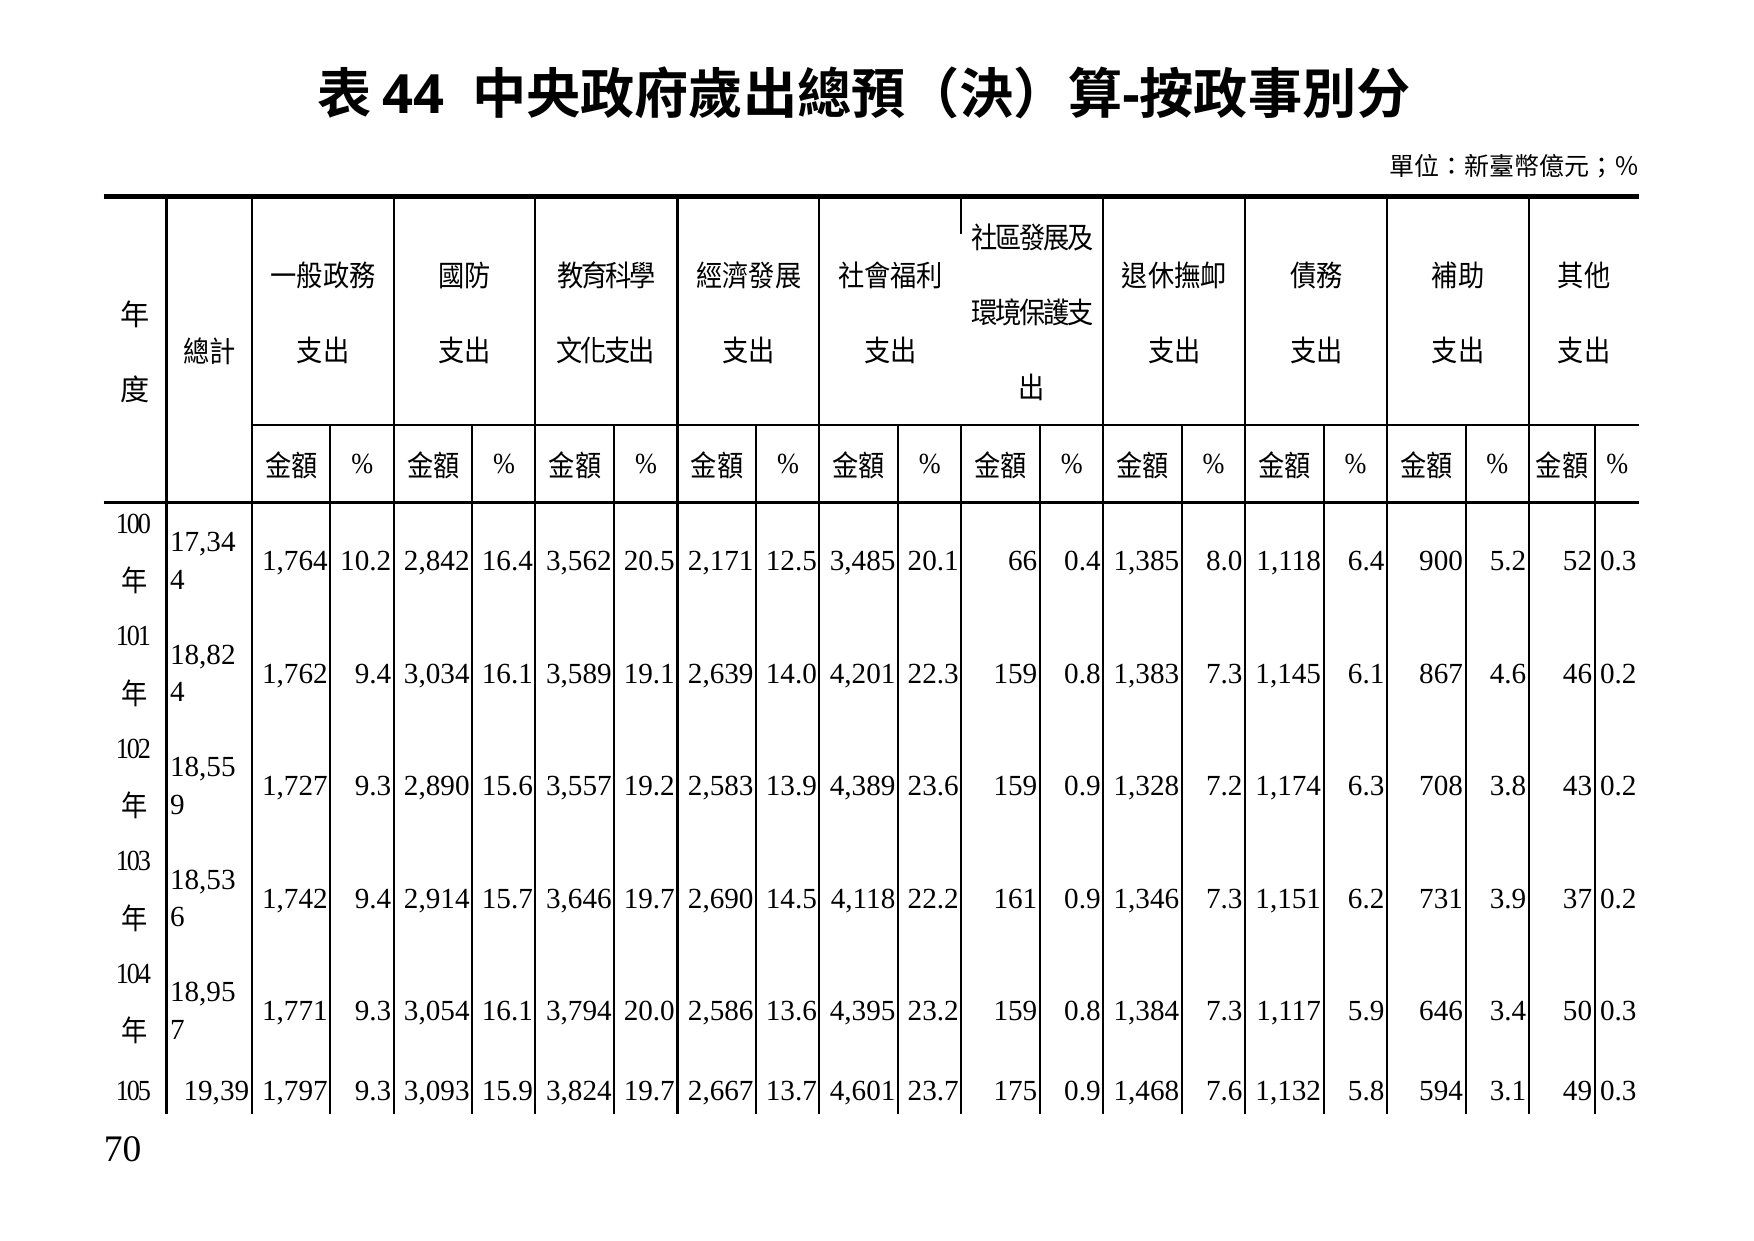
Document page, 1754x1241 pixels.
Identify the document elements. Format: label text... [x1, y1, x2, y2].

table_cell 18,957 [168, 954, 251, 1066]
table_cell 1,468 [1104, 1066, 1181, 1114]
table_cell 3,794 [536, 954, 613, 1066]
table_cell 7.3 [1183, 954, 1244, 1066]
table_cell 金額 [1246, 426, 1323, 501]
table_cell 3.1 [1467, 1066, 1528, 1114]
text 單位：新臺幣億元；％ [103, 146, 1639, 183]
table_cell 19.7 [615, 1066, 676, 1114]
table_header 社會福利 支出 [820, 199, 961, 424]
table_cell 105 [104, 1066, 165, 1114]
table_cell 0.8 [1041, 954, 1102, 1066]
table_cell 1,762 [253, 616, 329, 729]
table_cell 金額 [1388, 426, 1465, 501]
table_cell 6.3 [1325, 729, 1386, 841]
table_cell 19,39 [168, 1066, 251, 1114]
table_cell 0.9 [1041, 729, 1102, 841]
table_cell 0.2 [1596, 841, 1639, 954]
table_cell 159 [962, 729, 1039, 841]
table_cell % [899, 426, 960, 501]
table_cell 9.4 [331, 616, 393, 729]
table_cell 12.5 [757, 504, 818, 616]
table_cell 13.6 [757, 954, 818, 1066]
table_cell 2,690 [679, 841, 755, 954]
table_cell % [473, 426, 534, 501]
table_cell 15.6 [473, 729, 534, 841]
table_cell 1,151 [1246, 841, 1323, 954]
table_cell 66 [962, 504, 1039, 616]
table_cell 3,034 [395, 616, 471, 729]
table_cell 1,346 [1104, 841, 1181, 954]
table_cell 2,914 [395, 841, 471, 954]
table_cell 19.1 [615, 616, 676, 729]
table_cell 2,842 [395, 504, 471, 616]
table_header 年度 [104, 199, 165, 501]
table_cell 13.9 [757, 729, 818, 841]
table_cell 2,586 [679, 954, 755, 1066]
table_cell 100年 [104, 504, 165, 616]
table_cell 3,557 [536, 729, 613, 841]
table_cell 0.9 [1041, 1066, 1102, 1114]
table_cell 22.3 [899, 616, 960, 729]
table_cell 5.9 [1325, 954, 1386, 1066]
table_cell 6.4 [1325, 504, 1386, 616]
table_header 債務 支出 [1246, 199, 1386, 424]
table_cell 6.2 [1325, 841, 1386, 954]
table_cell 0.2 [1596, 616, 1639, 729]
table_cell 18,536 [168, 841, 251, 954]
table_cell % [757, 426, 818, 501]
table_cell 1,742 [253, 841, 329, 954]
table_cell 7.6 [1183, 1066, 1244, 1114]
table_cell 1,118 [1246, 504, 1323, 616]
table_cell 23.7 [899, 1066, 960, 1114]
table_cell 9.3 [331, 729, 393, 841]
subtitle 表44 中央政府歲出總預（決）算-按政事別分 [74, 34, 1639, 146]
table_cell 金額 [395, 426, 471, 501]
table_cell 0.3 [1596, 1066, 1639, 1114]
table_cell 175 [962, 1066, 1039, 1114]
table_cell 900 [1388, 504, 1465, 616]
table_cell 19.7 [615, 841, 676, 954]
table_cell 1,385 [1104, 504, 1181, 616]
table_cell 金額 [820, 426, 897, 501]
table_cell 2,171 [679, 504, 755, 616]
table_cell % [1467, 426, 1528, 501]
table_cell 0.9 [1041, 841, 1102, 954]
table_cell 3.9 [1467, 841, 1528, 954]
table_header 社區發展及 環境保護支出 [961, 199, 1102, 424]
table_cell 金額 [679, 426, 755, 501]
table_cell 15.9 [473, 1066, 534, 1114]
table_cell 13.7 [757, 1066, 818, 1114]
table_cell 金額 [1530, 426, 1594, 501]
table_cell 43 [1530, 729, 1594, 841]
table_cell 17,344 [168, 504, 251, 616]
table_cell 104年 [104, 954, 165, 1066]
table_cell 1,764 [253, 504, 329, 616]
table_cell 1,383 [1104, 616, 1181, 729]
table_cell 16.1 [473, 616, 534, 729]
table_cell 50 [1530, 954, 1594, 1066]
table_cell 6.1 [1325, 616, 1386, 729]
table_cell 159 [962, 616, 1039, 729]
table_cell 1,771 [253, 954, 329, 1066]
table_cell 5.8 [1325, 1066, 1386, 1114]
table_cell 16.1 [473, 954, 534, 1066]
table_cell 7.2 [1183, 729, 1244, 841]
table_cell 1,145 [1246, 616, 1323, 729]
table_cell 101年 [104, 616, 165, 729]
table_cell 4,395 [820, 954, 897, 1066]
table_cell 金額 [1104, 426, 1181, 501]
table_cell 5.2 [1467, 504, 1528, 616]
table_cell 23.6 [899, 729, 960, 841]
table_cell 4,389 [820, 729, 897, 841]
table_cell 0.4 [1041, 504, 1102, 616]
table_cell 3,562 [536, 504, 613, 616]
table_cell 4,601 [820, 1066, 897, 1114]
table_cell 金額 [962, 426, 1039, 501]
table_cell 9.4 [331, 841, 393, 954]
table_header 總計 [168, 199, 251, 501]
table_cell 102年 [104, 729, 165, 841]
table_cell 4.6 [1467, 616, 1528, 729]
table_cell 1,174 [1246, 729, 1323, 841]
table_cell 3.4 [1467, 954, 1528, 1066]
table_cell 3,485 [820, 504, 897, 616]
table_cell 731 [1388, 841, 1465, 954]
table_cell 20.5 [615, 504, 676, 616]
table_cell 159 [962, 954, 1039, 1066]
table_cell 7.3 [1183, 841, 1244, 954]
table_cell 49 [1530, 1066, 1594, 1114]
table_cell 52 [1530, 504, 1594, 616]
table_cell 金額 [253, 426, 329, 501]
table_cell 3,646 [536, 841, 613, 954]
table_cell 161 [962, 841, 1039, 954]
table_cell 18,559 [168, 729, 251, 841]
table_cell 23.2 [899, 954, 960, 1066]
table_cell 3,093 [395, 1066, 471, 1114]
table_cell 594 [1388, 1066, 1465, 1114]
table_cell 4,201 [820, 616, 897, 729]
table_cell % [331, 426, 393, 501]
table_cell % [1041, 426, 1102, 501]
table_cell % [1325, 426, 1386, 501]
table_cell 1,797 [253, 1066, 329, 1114]
table_cell 1,132 [1246, 1066, 1323, 1114]
table_cell 1,384 [1104, 954, 1181, 1066]
table_cell 867 [1388, 616, 1465, 729]
table_header 一般政務 支出 [253, 199, 393, 424]
table_cell 4,118 [820, 841, 897, 954]
table_cell 646 [1388, 954, 1465, 1066]
table_cell 2,583 [679, 729, 755, 841]
table_cell 15.7 [473, 841, 534, 954]
table_cell 3,824 [536, 1066, 613, 1114]
table_cell 14.0 [757, 616, 818, 729]
table_header 補助 支出 [1388, 199, 1528, 424]
table_cell 14.5 [757, 841, 818, 954]
table_cell 2,890 [395, 729, 471, 841]
table_cell 0.8 [1041, 616, 1102, 729]
table_header 教育科學 文化支出 [536, 199, 676, 424]
table_header 經濟發展 支出 [679, 199, 818, 424]
table_cell 37 [1530, 841, 1594, 954]
table_cell 3.8 [1467, 729, 1528, 841]
table_cell 20.0 [615, 954, 676, 1066]
table_cell 20.1 [899, 504, 960, 616]
table_cell % [1596, 426, 1639, 501]
table_cell 10.2 [331, 504, 393, 616]
table_cell 2,667 [679, 1066, 755, 1114]
table_cell 9.3 [331, 954, 393, 1066]
table_header 其他 支出 [1530, 199, 1639, 424]
table_cell 19.2 [615, 729, 676, 841]
table_cell 103年 [104, 841, 165, 954]
table_cell 9.3 [331, 1066, 393, 1114]
table_cell 708 [1388, 729, 1465, 841]
table_cell 3,054 [395, 954, 471, 1066]
table_cell 7.3 [1183, 616, 1244, 729]
table_cell 8.0 [1183, 504, 1244, 616]
table_cell 1,117 [1246, 954, 1323, 1066]
table_cell % [615, 426, 676, 501]
table_cell 2,639 [679, 616, 755, 729]
table_cell 1,727 [253, 729, 329, 841]
table_cell 1,328 [1104, 729, 1181, 841]
table_cell 46 [1530, 616, 1594, 729]
table_cell 18,824 [168, 616, 251, 729]
table_cell 0.3 [1596, 954, 1639, 1066]
table_cell % [1183, 426, 1244, 501]
table_cell 0.3 [1596, 504, 1639, 616]
table_cell 3,589 [536, 616, 613, 729]
table_cell 0.2 [1596, 729, 1639, 841]
table_header 退休撫卹 支出 [1104, 199, 1244, 424]
table_cell 金額 [536, 426, 613, 501]
table_cell 16.4 [473, 504, 534, 616]
table_cell 22.2 [899, 841, 960, 954]
table_header 國防 支出 [395, 199, 534, 424]
